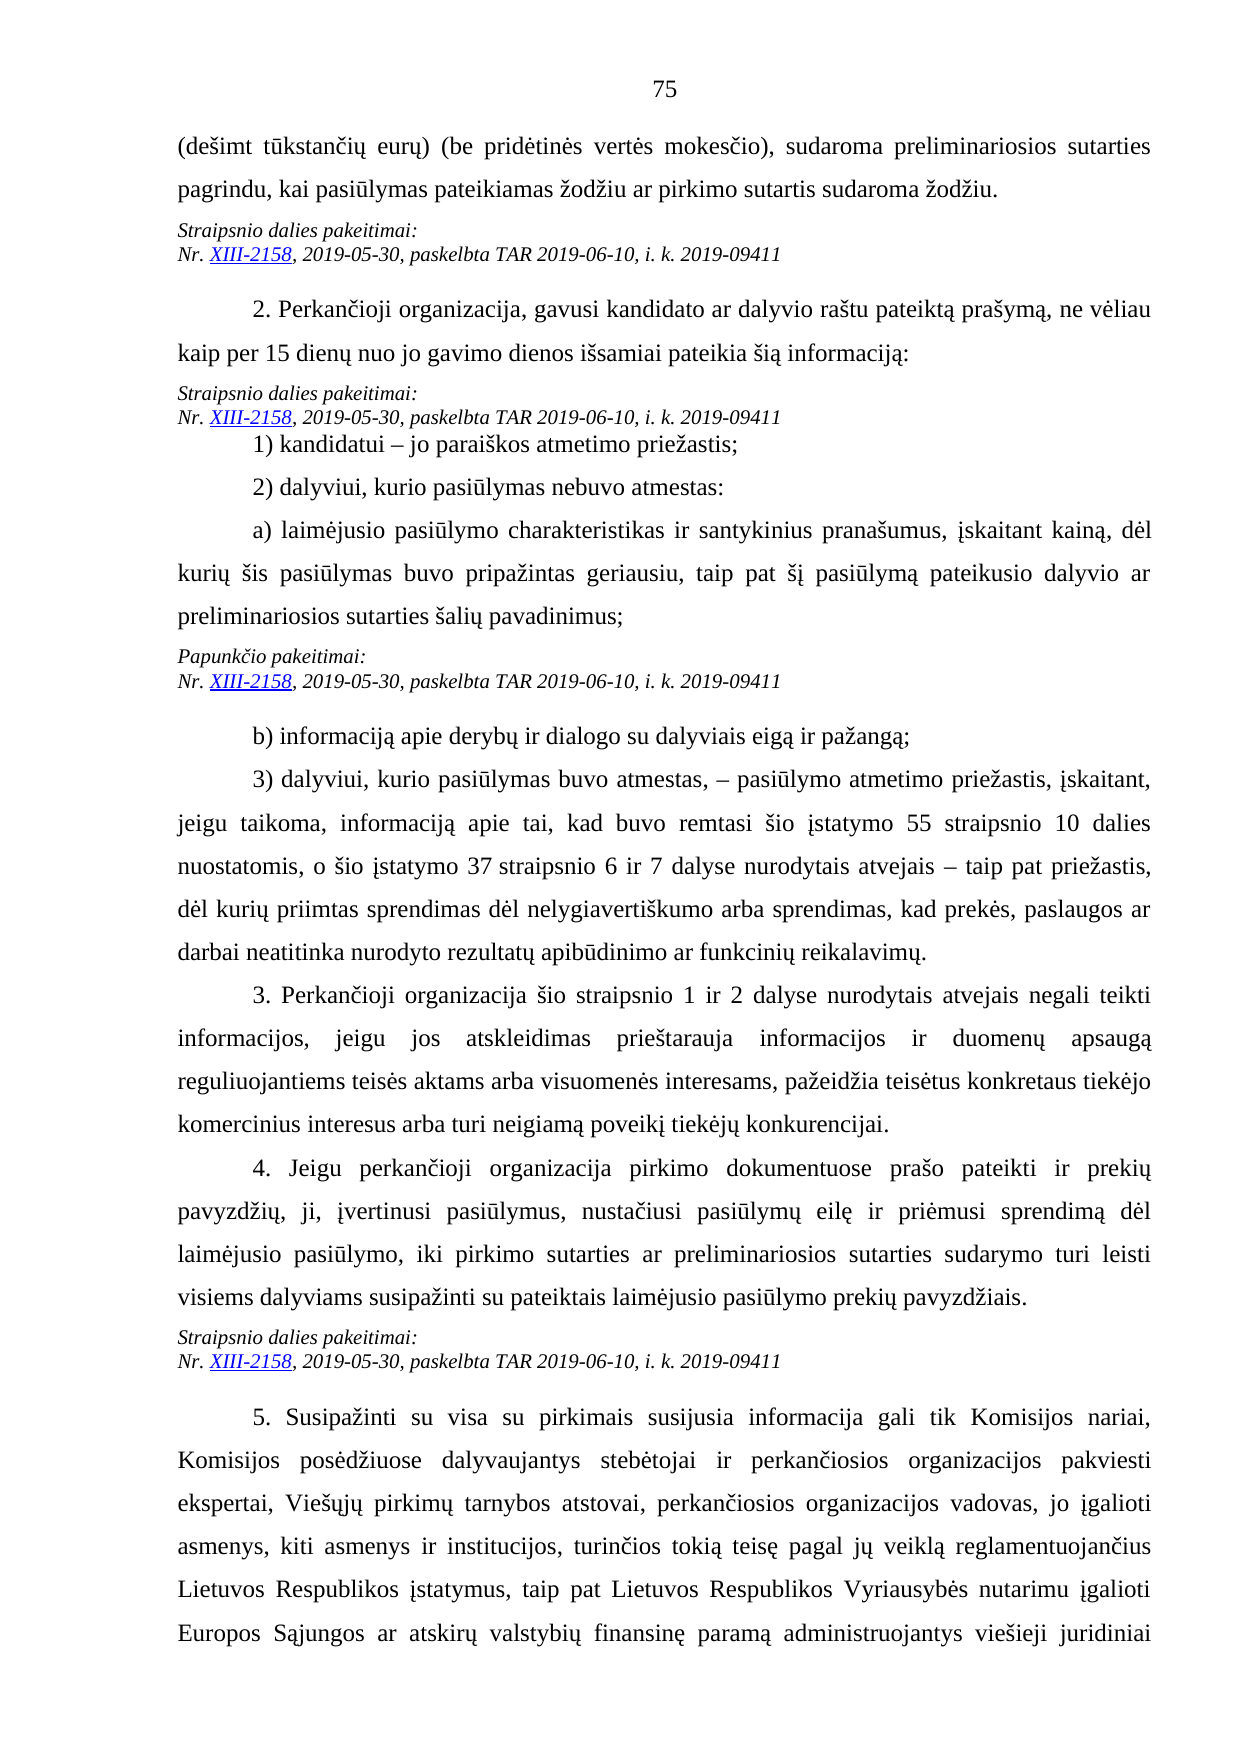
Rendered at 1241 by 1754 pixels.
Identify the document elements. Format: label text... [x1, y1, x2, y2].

text 2) dalyviui, kurio pasiūlymas nebuvo atmestas: [177, 472, 1152, 501]
text Straipsnio dalies pakeitimai: [177, 218, 1152, 242]
text Papunkčio pakeitimai: [177, 644, 1152, 668]
text Nr. XIII-2158, 2019-05-30, paskelbta TAR 2019-06-10, i. k. 2019-09411 [177, 242, 1152, 266]
text 4. Jeigu perkančioji organizacija pirkimo dokumentuose prašo pateikti ir prekių pavyzdžių, ji, įvertinusi pasiūlymus, nustačiusi pasiūlymų eilę ir priėmusi sprendimą dėl laimėjusio pasiūlymo, iki pirkimo sutarties ar preliminariosios sutarties sudarymo turi leisti visiems dalyviams susipažinti su pateiktais laimėjusio pasiūlymo prekių pavyzdžiais. [177, 1153, 1152, 1311]
text 3) dalyviui, kurio pasiūlymas buvo atmestas, – pasiūlymo atmetimo priežastis, įskaitant, jeigu taikoma, informaciją apie tai, kad buvo remtasi šio įstatymo 55 straipsnio 10 dalies nuostatomis, o šio įstatymo 37 straipsnio 6 ir 7 dalyse nurodytais atvejais – taip pat priežastis, dėl kurių priimtas sprendimas dėl nelygiavertiškumo arba sprendimas, kad prekės, paslaugos ar darbai neatitinka nurodyto rezultatų apibūdinimo ar funkcinių reikalavimų. [177, 764, 1152, 966]
text Nr. XIII-2158, 2019-05-30, paskelbta TAR 2019-06-10, i. k. 2019-09411 [177, 405, 1152, 429]
text Straipsnio dalies pakeitimai: [177, 381, 1152, 405]
text b) informaciją apie derybų ir dialogo su dalyviais eigą ir pažangą; [177, 721, 1152, 750]
text 2. Perkančioji organizacija, gavusi kandidato ar dalyvio raštu pateiktą prašymą, ne vėliau kaip per 15 dienų nuo jo gavimo dienos išsamiai pateikia šią informaciją: [177, 294, 1152, 366]
text 5. Susipažinti su visa su pirkimais susijusia informacija gali tik Komisijos nariai, Komisijos posėdžiuose dalyvaujantys stebėtojai ir perkančiosios organizacijos pakviesti ekspertai, Viešųjų pirkimų tarnybos atstovai, perkančiosios organizacijos vadovas, jo įgalioti asmenys, kiti asmenys ir institucijos, turinčios tokią teisę pagal jų veiklą reglamentuojančius Lietuvos Respublikos įstatymus, taip pat Lietuvos Respublikos Vyriausybės nutarimu įgalioti Europos Sąjungos ar atskirų valstybių finansinę paramą administruojantys viešieji juridiniai [177, 1402, 1152, 1646]
text Nr. XIII-2158, 2019-05-30, paskelbta TAR 2019-06-10, i. k. 2019-09411 [177, 1349, 1152, 1373]
text (dešimt tūkstančių eurų) (be pridėtinės vertės mokesčio), sudaroma preliminariosios sutarties pagrindu, kai pasiūlymas pateikiamas žodžiu ar pirkimo sutartis sudaroma žodžiu. [177, 131, 1152, 203]
text 1) kandidatui – jo paraiškos atmetimo priežastis; [177, 429, 1152, 458]
text Straipsnio dalies pakeitimai: [177, 1325, 1152, 1349]
text a) laimėjusio pasiūlymo charakteristikas ir santykinius pranašumus, įskaitant kainą, dėl kurių šis pasiūlymas buvo pripažintas geriausiu, taip pat šį pasiūlymą pateikusio dalyvio ar preliminariosios sutarties šalių pavadinimus; [177, 515, 1152, 630]
text Nr. XIII-2158, 2019-05-30, paskelbta TAR 2019-06-10, i. k. 2019-09411 [177, 668, 1152, 693]
text 3. Perkančioji organizacija šio straipsnio 1 ir 2 dalyse nurodytais atvejais negali teikti informacijos, jeigu jos atskleidimas prieštarauja informacijos ir duomenų apsaugą reguliuojantiems teisės aktams arba visuomenės interesams, pažeidžia teisėtus konkretaus tiekėjo komercinius interesus arba turi neigiamą poveikį tiekėjų konkurencijai. [177, 980, 1152, 1138]
